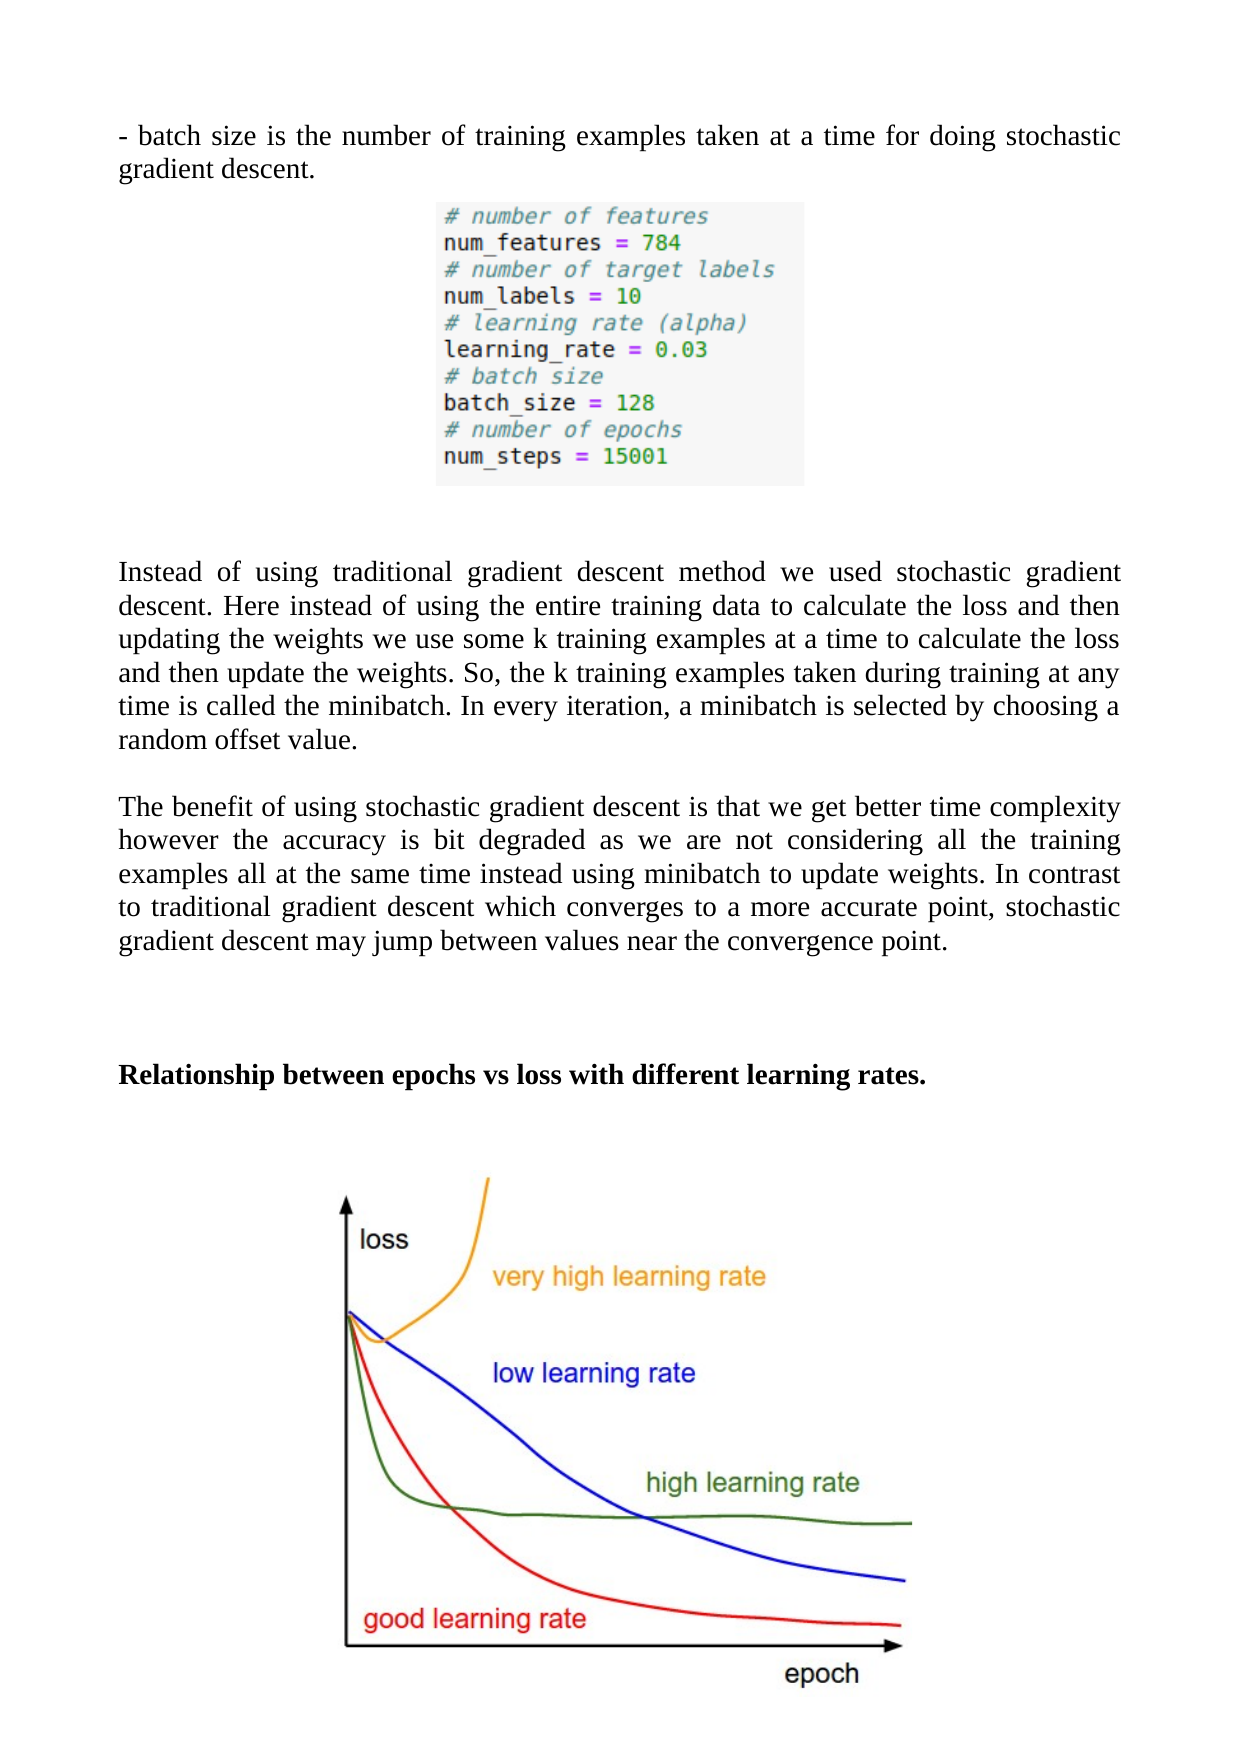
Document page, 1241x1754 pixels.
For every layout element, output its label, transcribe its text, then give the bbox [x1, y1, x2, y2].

picture [328, 1170, 913, 1697]
text - batch size is the number of training examples taken at a time for doing stochastic gradient descent. [118, 118, 1122, 185]
text Instead of using traditional gradient descent method we used stochastic gradient descent. Here instead of using the entire training data to calculate the loss and then updating the weights we use some k training examples at a time to calculate the loss and then update the weights. So, the k training examples taken during training at any time is called the minibatch. In every iteration, a minibatch is selected by choosing a random offset value. [118, 554, 1122, 755]
picture [435, 202, 805, 486]
text The benefit of using stochastic gradient descent is that we get better time complexity however the accuracy is bit degraded as we are not considering all the training examples all at the same time instead using minibatch to update weights. In contrast to traditional gradient descent which converges to a more accurate point, stochastic gradient descent may jump between values near the convergence point. [118, 789, 1122, 957]
text Relationship between epochs vs loss with different learning rates. [118, 1057, 1122, 1091]
